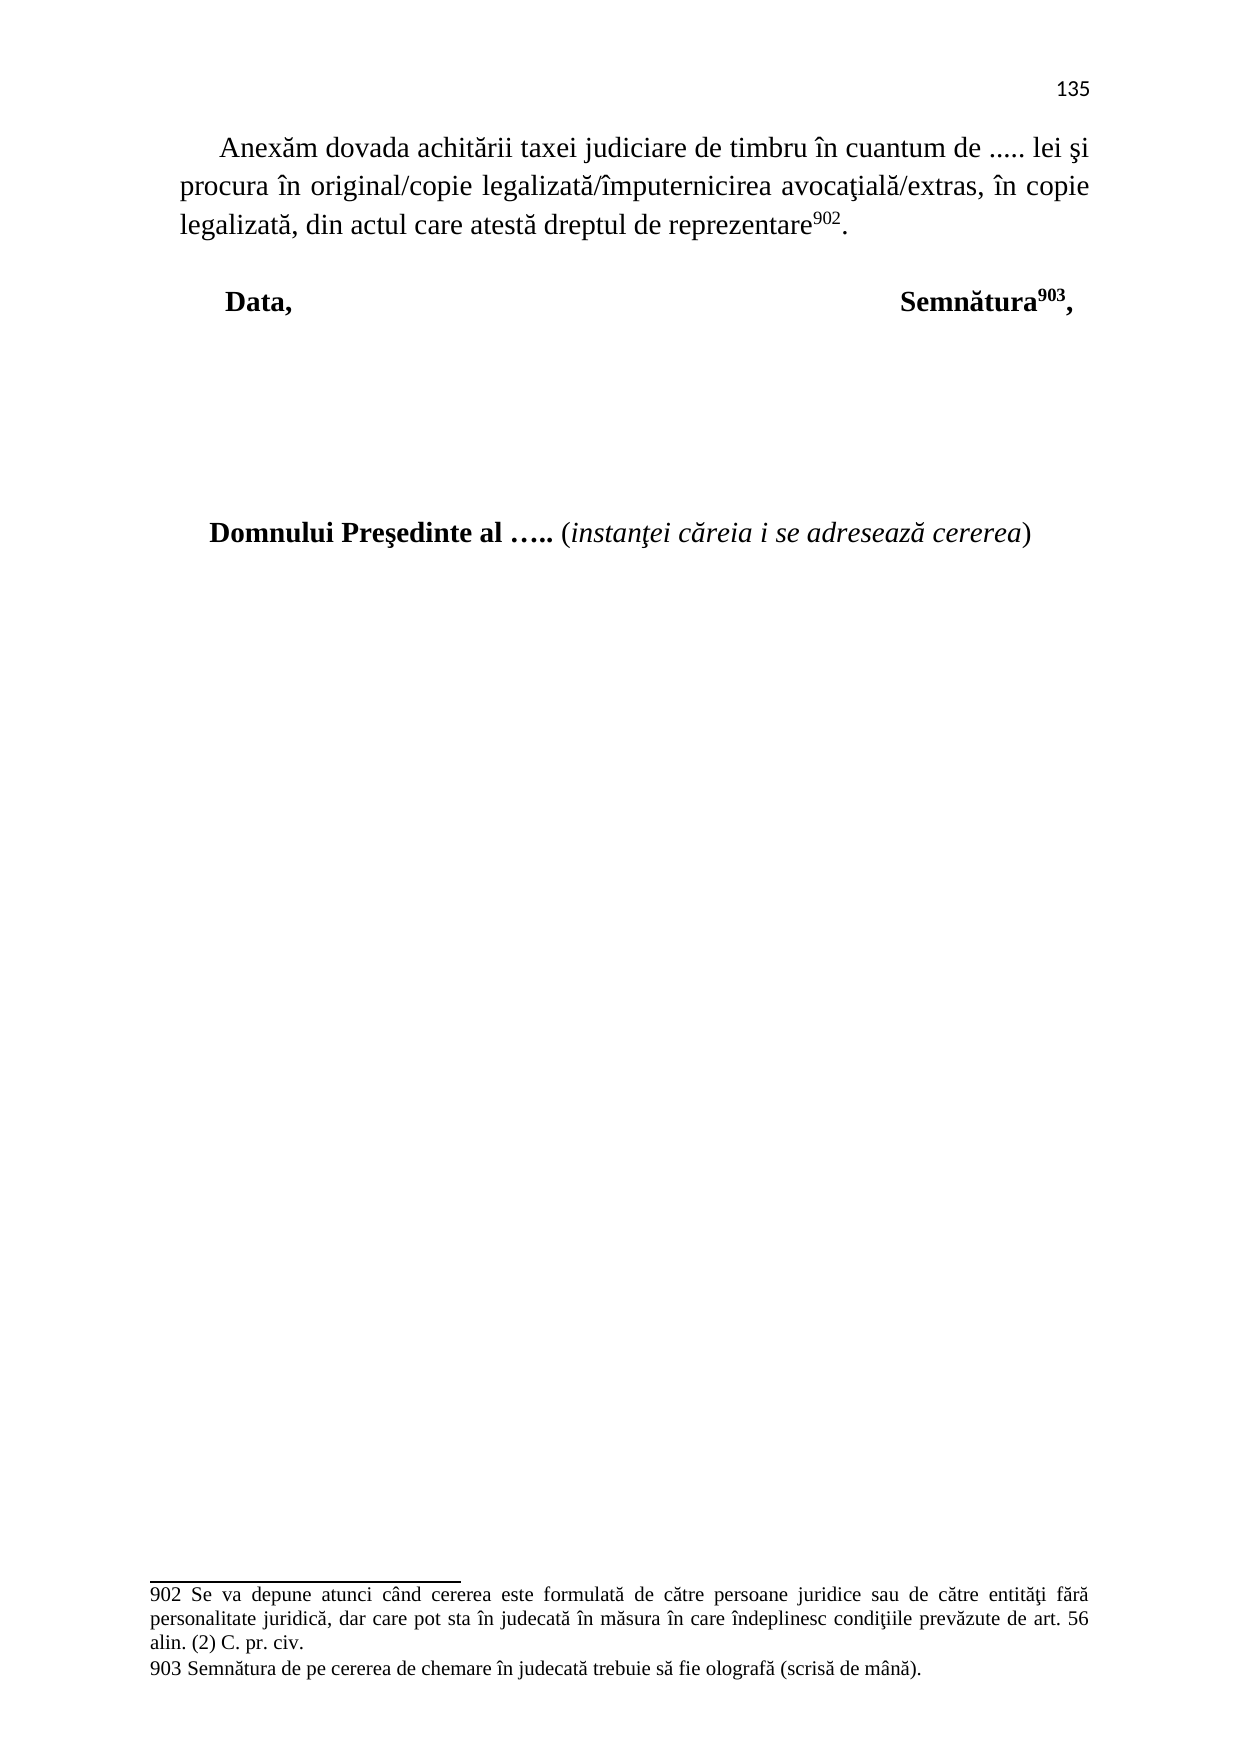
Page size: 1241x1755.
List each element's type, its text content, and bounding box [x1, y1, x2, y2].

text Se va depune atunci când cererea este formulată de către persoane juridice sau de către entităţi fără personalitate juridică, dar care pot sta în judecată în măsura în care îndeplinesc condiţiile prevăzute de art. 56 alin. (2) C. pr. civ. [150, 1582, 1090, 1654]
text Anexăm dovada achitării taxei judiciare de timbru în cuantum de ..... lei şi procura în original/copie legalizată/împuternicirea avocaţială/extras, în copie legalizată, din actul care atestă dreptul de reprezentare. [150, 130, 1090, 241]
text Semnătura de pe cererea de chemare în judecată trebuie să fie olografă (scrisă de mână). [150, 1654, 1090, 1680]
text Domnului Preşedinte al ….. (instanţei căreia i se adresează cererea) [150, 515, 1090, 549]
text Data, Semnătura, [150, 284, 1090, 318]
